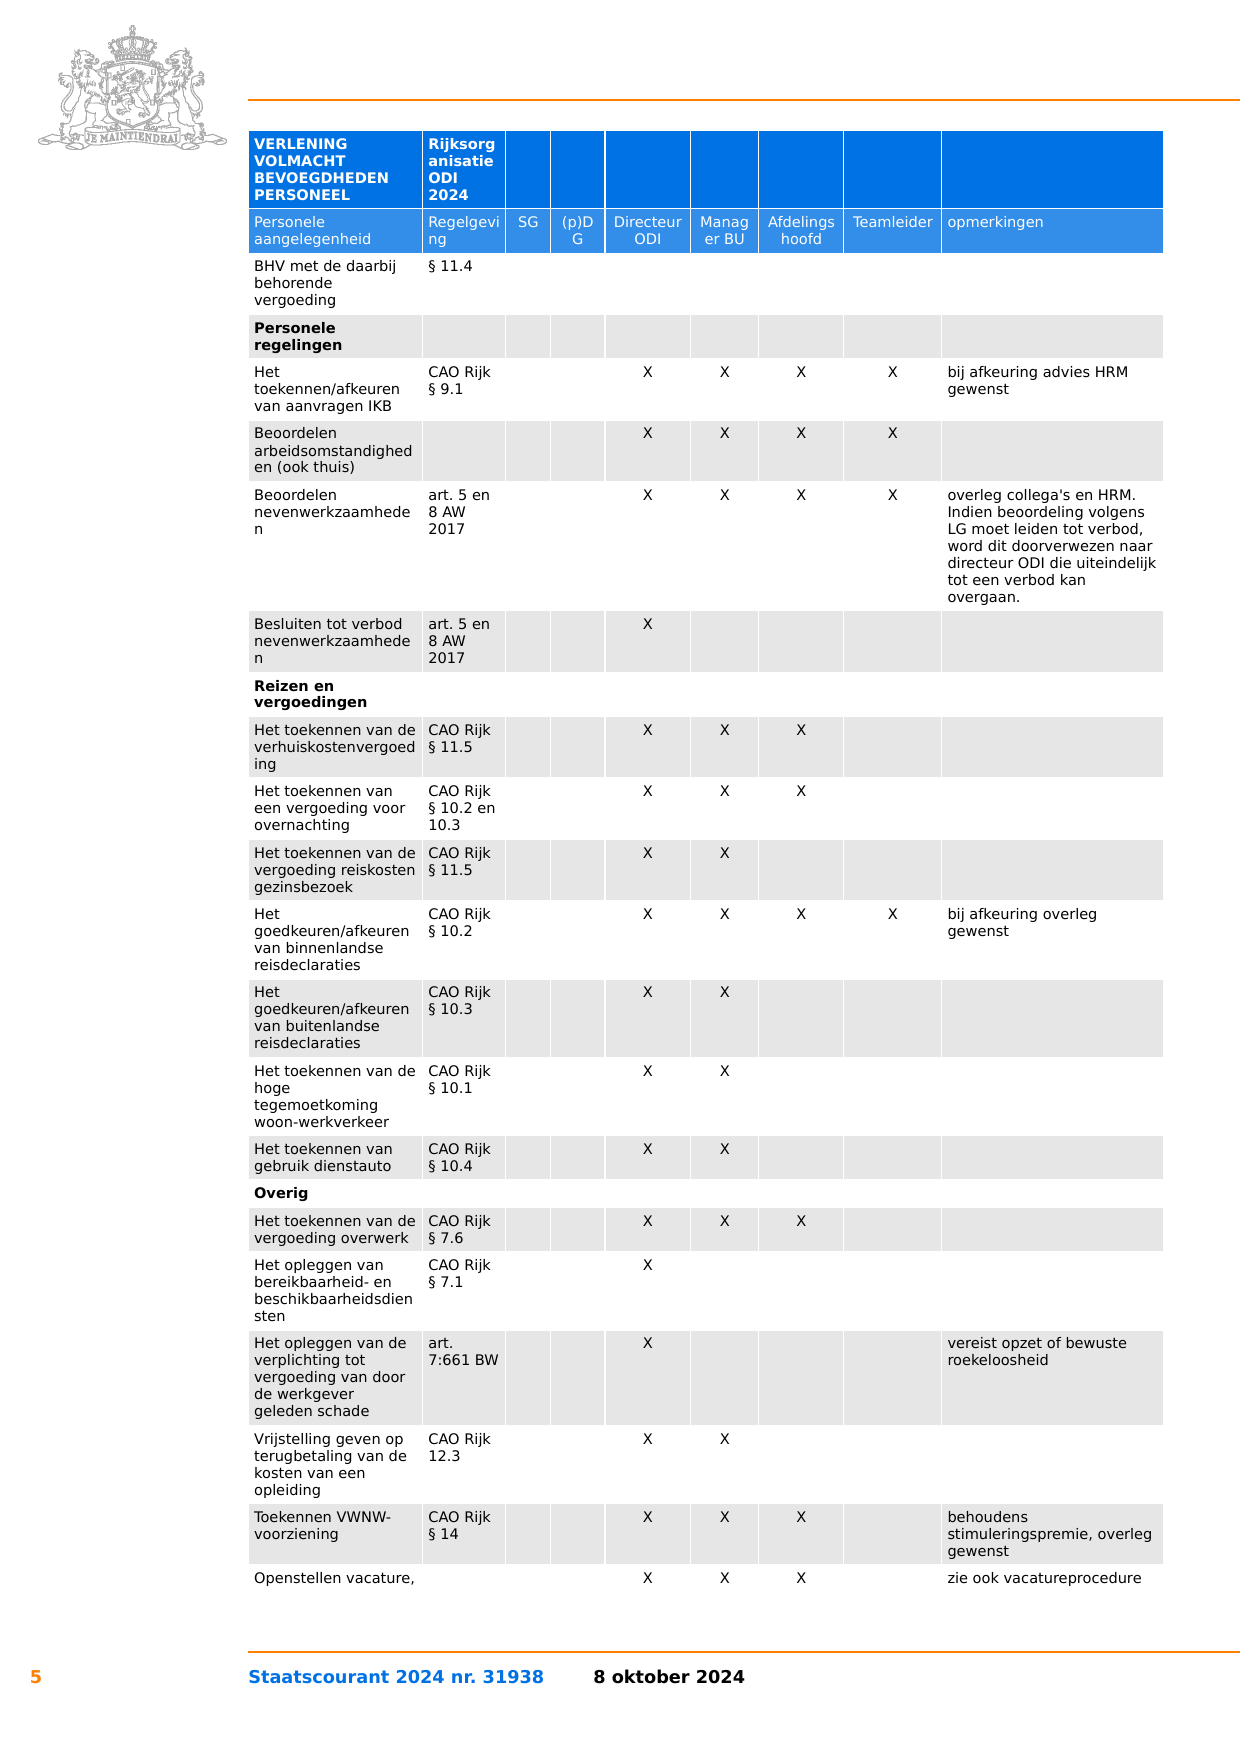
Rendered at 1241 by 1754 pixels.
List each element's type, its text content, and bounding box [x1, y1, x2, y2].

table_cell CAO Rijk § 7.6 [423, 1208, 505, 1251]
table_cell X [759, 482, 843, 610]
table_cell [506, 254, 550, 314]
table_cell Besluiten tot verbod nevenwerkzaamheden [249, 611, 422, 672]
table_cell [423, 673, 505, 716]
table_cell Het toekennen van de verhuiskostenvergoeding [249, 717, 422, 777]
table_header [551, 131, 604, 208]
table_cell [759, 1426, 843, 1503]
table_cell [506, 482, 550, 610]
table_cell bij afkeuring overleg gewenst [942, 901, 1163, 978]
table_cell [942, 673, 1163, 716]
table_header [759, 131, 843, 208]
table_cell [942, 611, 1163, 672]
table_cell X [759, 421, 843, 481]
table_cell [506, 1331, 550, 1425]
table_cell [844, 673, 941, 716]
table_cell [844, 1252, 941, 1329]
table_cell art. 7:661 BW [423, 1331, 505, 1425]
table_cell art. 5 en 8 AW 2017 [423, 482, 505, 610]
table_cell [844, 611, 941, 672]
table_cell [844, 779, 941, 839]
table_cell [844, 1426, 941, 1503]
table_cell [506, 611, 550, 672]
table_cell [551, 421, 604, 481]
table_cell [506, 1208, 550, 1251]
table_cell X [606, 717, 690, 777]
table_cell [551, 1252, 604, 1329]
table_cell CAO Rijk § 10.2 en 10.3 [423, 779, 505, 839]
table_cell CAO Rijk § 11.5 [423, 717, 505, 777]
table_header [691, 131, 758, 208]
table_cell [506, 1252, 550, 1329]
table_cell [551, 1136, 604, 1179]
table_cell X [759, 717, 843, 777]
table_cell Het toekennen van de vergoeding overwerk [249, 1208, 422, 1251]
table_cell [606, 673, 690, 716]
table_cell [506, 421, 550, 481]
table_cell Beoordelen nevenwerkzaamheden [249, 482, 422, 610]
table_cell [844, 1331, 941, 1425]
table_cell [942, 1136, 1163, 1179]
table_cell X [606, 1426, 690, 1503]
table_cell [551, 1208, 604, 1251]
table_cell [844, 1136, 941, 1179]
table_cell [506, 779, 550, 839]
table_cell [844, 840, 941, 900]
table_cell X [606, 1566, 690, 1592]
table_cell vereist opzet of bewuste roekeloosheid [942, 1331, 1163, 1425]
table_cell [759, 1181, 843, 1207]
table_cell X [759, 901, 843, 978]
table_cell [551, 717, 604, 777]
table_cell [551, 1504, 604, 1564]
table_cell [691, 254, 758, 314]
table_cell CAO Rijk § 10.1 [423, 1058, 505, 1135]
table_cell X [606, 421, 690, 481]
table_cell X [691, 1504, 758, 1564]
table_cell Reizen en vergoedingen [249, 673, 422, 716]
table_cell Het toekennen van gebruik dienstauto [249, 1136, 422, 1179]
table_cell X [844, 421, 941, 481]
table_cell zie ook vacatureprocedure [942, 1566, 1163, 1592]
table_cell X [606, 1331, 690, 1425]
table_cell Het opleggen van bereikbaarheid- en beschikbaarheidsdiensten [249, 1252, 422, 1329]
table_cell [759, 673, 843, 716]
table_cell [506, 673, 550, 716]
table_cell [759, 1058, 843, 1135]
table_cell [423, 421, 505, 481]
table_cell [691, 1331, 758, 1425]
table_cell [691, 673, 758, 716]
table_cell [759, 1136, 843, 1179]
table_cell X [844, 482, 941, 610]
picture [38, 25, 227, 150]
table_cell overleg collega's en HRM. Indien beoordeling volgens LG moet leiden tot verbod, word dit doorverwezen naar directeur ODI die uiteindelijk tot een verbod kan overgaan. [942, 482, 1163, 610]
table_cell [506, 1181, 550, 1207]
table_cell Het toekennen/afkeuren van aanvragen IKB [249, 359, 422, 420]
table_cell [759, 840, 843, 900]
table_cell CAO Rijk § 7.1 [423, 1252, 505, 1329]
table_cell [423, 1566, 505, 1592]
table_cell [551, 611, 604, 672]
table_cell Het opleggen van de verplichting tot vergoeding van door de werkgever geleden schade [249, 1331, 422, 1425]
table_cell X [606, 1504, 690, 1564]
table_header [606, 131, 690, 208]
table_cell Vrijstelling geven op terugbetaling van de kosten van een opleiding [249, 1426, 422, 1503]
table_header [506, 131, 550, 208]
table_cell [759, 980, 843, 1057]
table_cell bij afkeuring advies HRM gewenst [942, 359, 1163, 420]
table_cell CAO Rijk 12.3 [423, 1426, 505, 1503]
table_cell Personele aangelegenheid [249, 209, 422, 253]
table_cell [942, 254, 1163, 314]
table_cell X [844, 901, 941, 978]
table_cell X [606, 840, 690, 900]
table_cell [844, 315, 941, 358]
table_cell Regelgeving [423, 209, 505, 253]
table_cell [844, 980, 941, 1057]
table_cell [506, 1058, 550, 1135]
table_cell X [606, 1252, 690, 1329]
table_cell Afdelingshoofd [759, 209, 843, 253]
table_cell CAO Rijk § 14 [423, 1504, 505, 1564]
table_cell [942, 315, 1163, 358]
table_cell CAO Rijk § 9.1 [423, 359, 505, 420]
table_cell X [606, 1058, 690, 1135]
table_cell [691, 315, 758, 358]
table_cell X [606, 359, 690, 420]
table_cell X [606, 980, 690, 1057]
table_cell Openstellen vacature, [249, 1566, 422, 1592]
table_cell CAO Rijk § 10.3 [423, 980, 505, 1057]
table_cell [506, 315, 550, 358]
table_cell [506, 980, 550, 1057]
table_cell X [691, 901, 758, 978]
table_cell CAO Rijk § 10.2 [423, 901, 505, 978]
table_cell X [691, 1426, 758, 1503]
table_header Rijksorganisatie ODI 2024 [423, 131, 505, 208]
table_cell X [759, 1566, 843, 1592]
table_cell X [691, 1566, 758, 1592]
table_cell X [606, 611, 690, 672]
table_cell SG [506, 209, 550, 253]
table_cell X [606, 1136, 690, 1179]
table_cell Het toekennen van de hoge tegemoetkoming woon-werkverkeer [249, 1058, 422, 1135]
table_cell Beoordelen arbeidsomstandigheden (ook thuis) [249, 421, 422, 481]
table_cell X [759, 779, 843, 839]
table_cell [942, 1252, 1163, 1329]
table_cell [759, 1252, 843, 1329]
table_cell CAO Rijk § 11.5 [423, 840, 505, 900]
table_cell [844, 1181, 941, 1207]
table_cell X [691, 980, 758, 1057]
table_cell CAO Rijk § 10.4 [423, 1136, 505, 1179]
table_cell X [606, 1208, 690, 1251]
table_cell [759, 1331, 843, 1425]
table_cell [759, 315, 843, 358]
table_cell X [606, 779, 690, 839]
table_cell [844, 1208, 941, 1251]
table_cell [551, 315, 604, 358]
table_cell [844, 1058, 941, 1135]
table_cell [506, 717, 550, 777]
table_cell [551, 1566, 604, 1592]
table_cell X [759, 1504, 843, 1564]
table_cell Het goedkeuren/afkeuren van binnenlandse reisdeclaraties [249, 901, 422, 978]
table_cell [506, 840, 550, 900]
table_cell [691, 611, 758, 672]
table_cell BHV met de daarbij behorende vergoeding [249, 254, 422, 314]
table_cell X [691, 1058, 758, 1135]
table_cell X [691, 779, 758, 839]
table_cell [844, 717, 941, 777]
table_cell [942, 1181, 1163, 1207]
table_cell [844, 1504, 941, 1564]
table_cell [551, 1181, 604, 1207]
table_cell § 11.4 [423, 254, 505, 314]
table_cell [551, 980, 604, 1057]
table_cell [759, 611, 843, 672]
table_cell [506, 359, 550, 420]
table_cell [551, 254, 604, 314]
table_cell [506, 901, 550, 978]
table_cell [506, 1504, 550, 1564]
table_cell X [691, 717, 758, 777]
table_cell [942, 840, 1163, 900]
table_cell [691, 1252, 758, 1329]
table_cell [551, 901, 604, 978]
table_cell Manager BU [691, 209, 758, 253]
table_cell [942, 1058, 1163, 1135]
table_cell [551, 482, 604, 610]
table_cell Directeur ODI [606, 209, 690, 253]
table_header VERLENING VOLMACHT BEVOEGDHEDEN PERSONEEL [249, 131, 422, 208]
table_cell [942, 717, 1163, 777]
table_cell [551, 1426, 604, 1503]
table_cell X [606, 482, 690, 610]
table_cell [551, 840, 604, 900]
table_cell [551, 1058, 604, 1135]
table_cell [606, 1181, 690, 1207]
table_cell Het goedkeuren/afkeuren van buitenlandse reisdeclaraties [249, 980, 422, 1057]
table_cell behoudens stimuleringspremie, overleg gewenst [942, 1504, 1163, 1564]
table_cell (p)DG [551, 209, 604, 253]
table_cell [506, 1566, 550, 1592]
table_cell [606, 254, 690, 314]
table_cell Personele regelingen [249, 315, 422, 358]
table_cell X [606, 901, 690, 978]
table_cell [423, 1181, 505, 1207]
table_cell [551, 359, 604, 420]
table_cell Toekennen VWNW-voorziening [249, 1504, 422, 1564]
table_cell X [691, 1136, 758, 1179]
table_cell [942, 1208, 1163, 1251]
table_cell [551, 779, 604, 839]
table_cell [551, 673, 604, 716]
table_cell [506, 1136, 550, 1179]
table_cell X [691, 421, 758, 481]
table_cell X [691, 482, 758, 610]
table_cell art. 5 en 8 AW 2017 [423, 611, 505, 672]
table_cell [423, 315, 505, 358]
table_cell X [844, 359, 941, 420]
table_cell [759, 254, 843, 314]
table_header [844, 131, 941, 208]
table_cell X [691, 840, 758, 900]
table_cell Het toekennen van een vergoeding voor overnachting [249, 779, 422, 839]
table_cell [551, 1331, 604, 1425]
table_cell X [759, 359, 843, 420]
table_cell [844, 254, 941, 314]
table_cell [942, 779, 1163, 839]
table_cell [942, 1426, 1163, 1503]
table_cell [691, 1181, 758, 1207]
table_cell Het toekennen van de vergoeding reiskosten gezinsbezoek [249, 840, 422, 900]
table_cell Teamleider [844, 209, 941, 253]
table_cell X [691, 1208, 758, 1251]
table_header [942, 131, 1163, 208]
table_cell [606, 315, 690, 358]
table_cell opmerkingen [942, 209, 1163, 253]
table_cell [506, 1426, 550, 1503]
table_cell X [759, 1208, 843, 1251]
table_cell [942, 421, 1163, 481]
table_cell [942, 980, 1163, 1057]
table_cell [844, 1566, 941, 1592]
table_cell X [691, 359, 758, 420]
table_cell Overig [249, 1181, 422, 1207]
